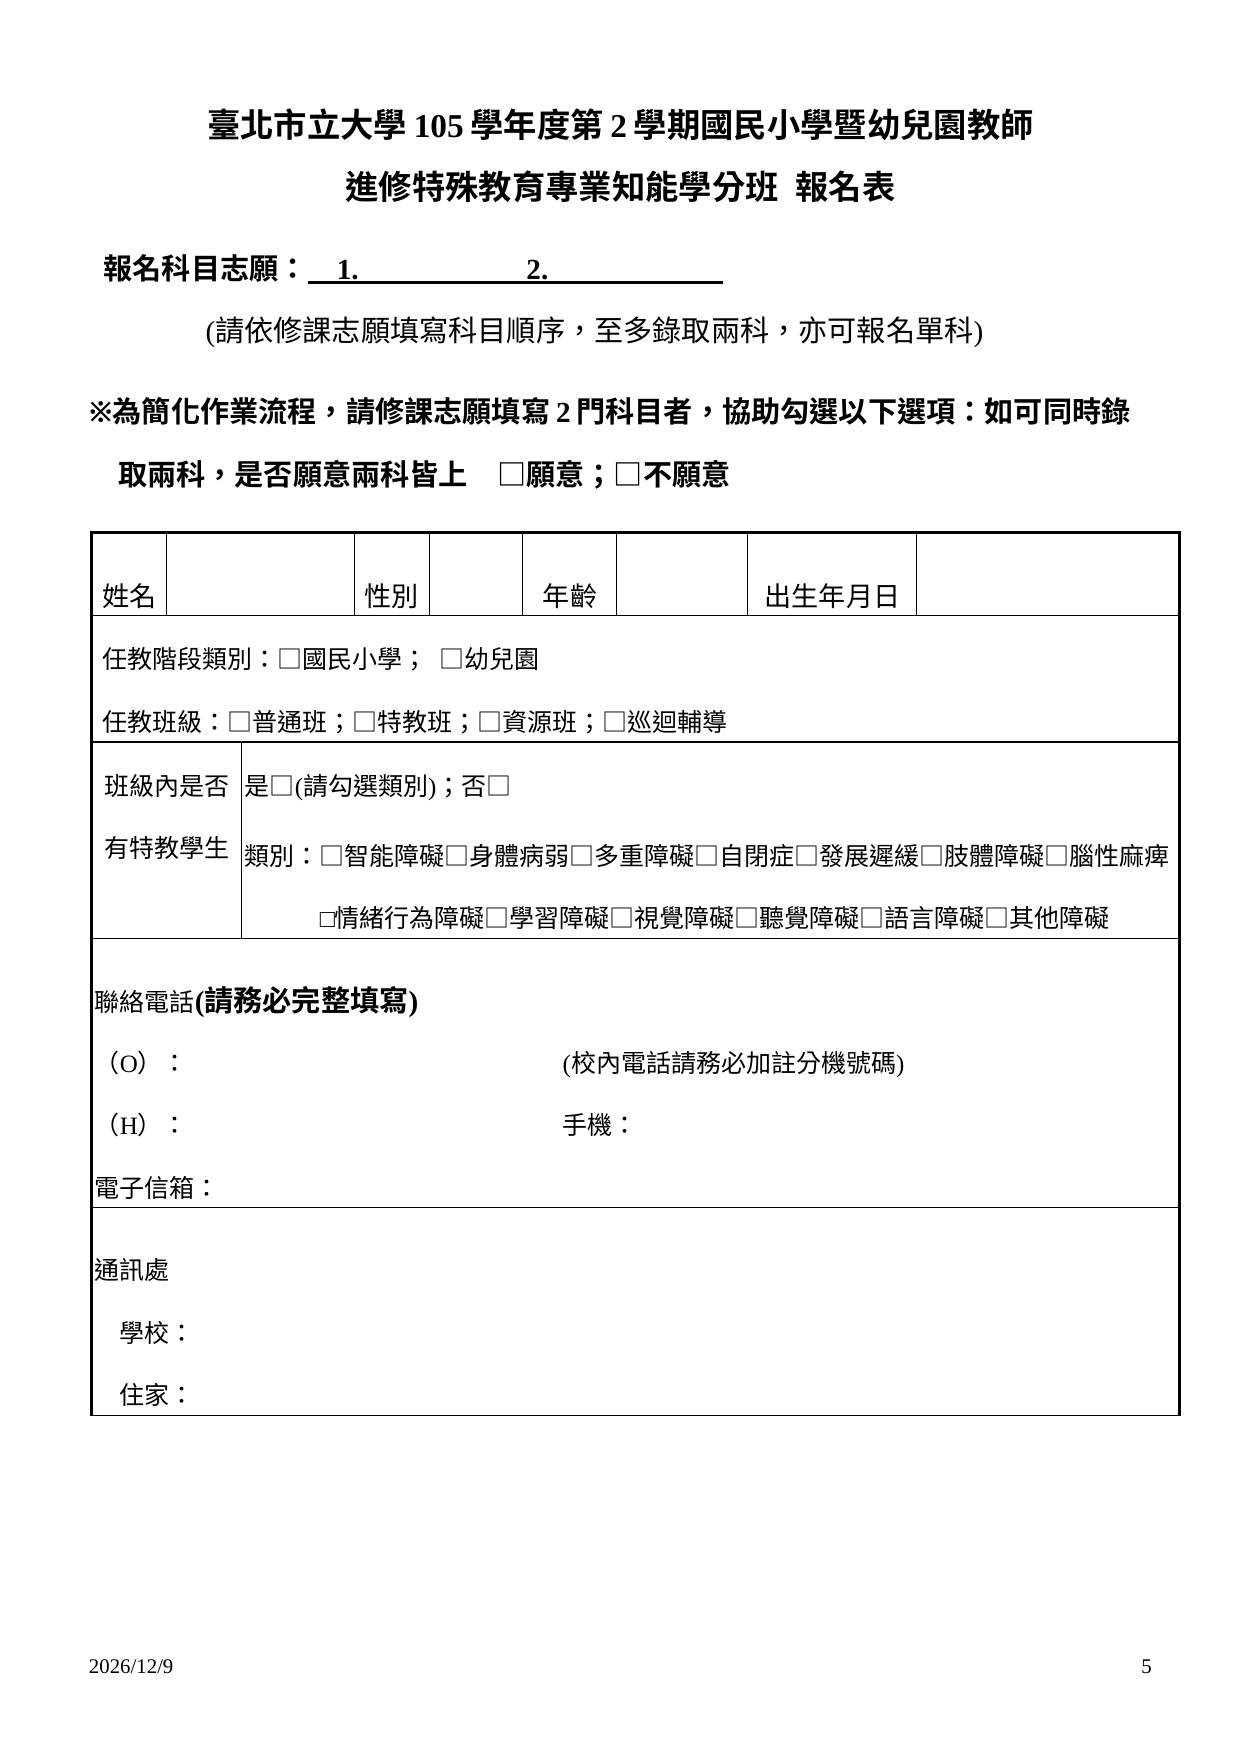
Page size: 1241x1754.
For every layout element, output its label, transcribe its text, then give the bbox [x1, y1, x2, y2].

table_header [917, 534, 1178, 615]
text 報名科目志願： 1. 2. [89, 225, 1152, 287]
table_cell 任教階段類別：□國民小學； □幼兒園 任教班級：□普通班；□特教班；□資源班；□巡迴輔導 [93, 616, 1178, 741]
text 臺北市立大學105學年度第2學期國民小學暨幼兒園教師 [89, 81, 1152, 143]
table_header [430, 534, 522, 615]
table_header 出生年月日 [748, 534, 916, 615]
table_header [617, 534, 747, 615]
table_header 年齡 [523, 534, 616, 615]
table_cell 是□(請勾選類別)；否□ 類別：□智能障礙□身體病弱□多重障礙□自閉症□發展遲緩□肢體障礙□腦性麻痺 □情緒行為障礙□學習障礙□視覺障礙□聽覺障礙□語言障礙□其他障礙 [242, 743, 1178, 937]
text 進修特殊教育專業知能學分班 報名表 [89, 143, 1152, 206]
table_header 性別 [355, 534, 429, 615]
text (請依修課志願填寫科目順序，至多錄取兩科，亦可報名單科) [89, 287, 1152, 350]
table_header [167, 534, 354, 615]
table_cell 聯絡電話(請務必完整填寫) （O）： (校內電話請務必加註分機號碼) （H）： 手機： 電子信箱： [93, 939, 1178, 1207]
text ※為簡化作業流程，請修課志願填寫2門科目者，協助勾選以下選項：如可同時錄取兩科，是否願意兩科皆上 □願意；□不願意 [89, 368, 1152, 493]
table_cell 班級內是否有特教學生 [93, 743, 241, 937]
table_cell 通訊處 學校： 住家： [93, 1208, 1178, 1414]
table_header 姓名 [93, 534, 166, 615]
